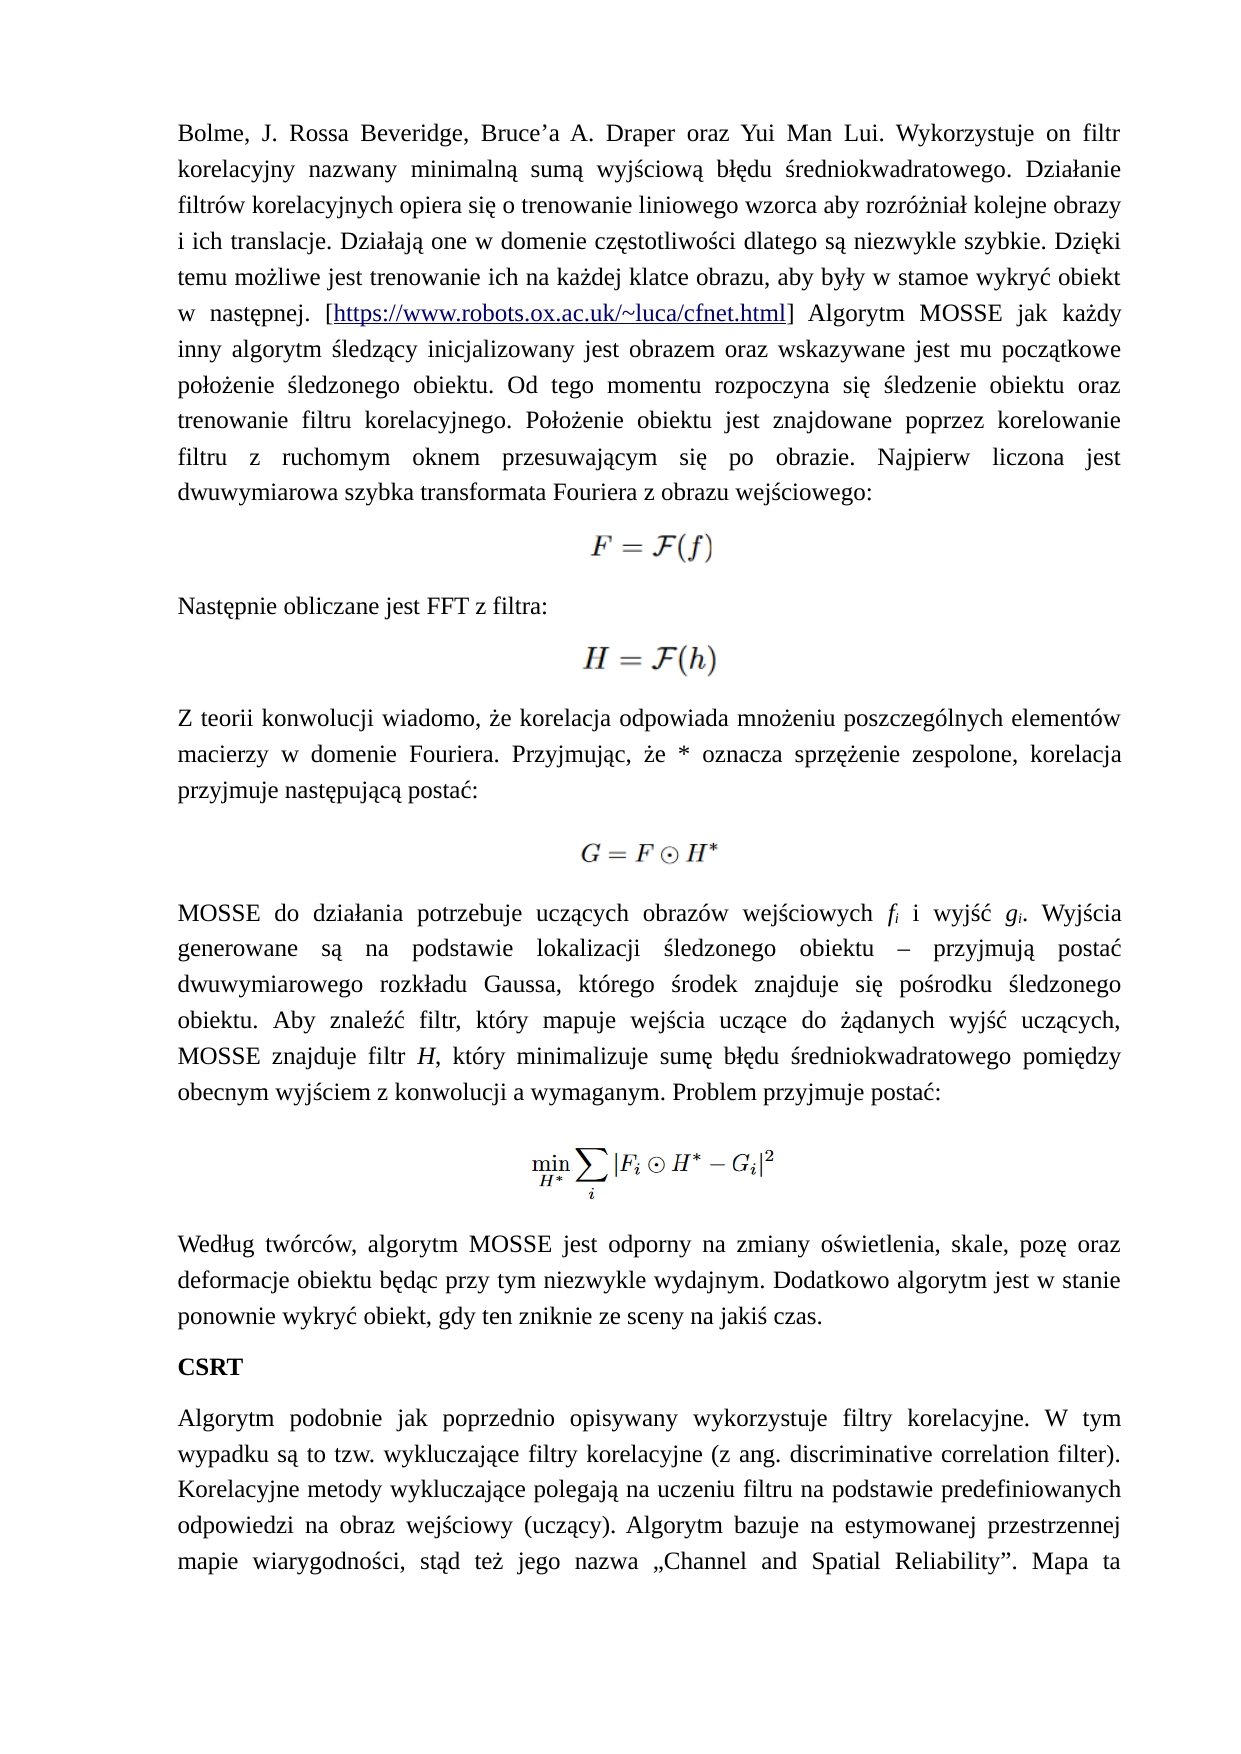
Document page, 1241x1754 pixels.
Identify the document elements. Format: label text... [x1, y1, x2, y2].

picture [511, 1128, 789, 1208]
text Algorytm podobnie jak poprzednio opisywany wykorzystuje filtry korelacyjne. W tym wypadku są to tzw. wykluczające filtry korelacyjne (z ang. discriminative correlation filter). Korelacyjne metody wykluczające polegają na uczeniu filtru na podstawie predefiniowanych odpowiedzi na obraz wejściowy (uczący). Algorytm bazuje na estymowanej przestrzennej mapie wiarygodności, stąd też jego nazwa „Channel and Spatial Reliability”. Mapa ta [177, 1403, 1122, 1575]
picture [579, 642, 720, 682]
text Z teorii konwolucji wiadomo, że korelacja odpowiada mnożeniu poszczególnych elementów macierzy w domenie Fouriera. Przyjmując, że * oznacza sprzężenie zespolone, korelacja przyjmuje następującą postać: [177, 703, 1122, 804]
text Następnie obliczane jest FFT z filtra: [177, 591, 1122, 620]
text Bolme, J. Rossa Beveridge, Bruce’a A. Draper oraz Yui Man Lui. Wykorzystuje on filtr korelacyjny nazwany minimalną sumą wyjściową błędu średniokwadratowego. Działanie filtrów korelacyjnych opiera się o trenowanie liniowego wzorca aby rozróżniał kolejne obrazy i ich translacje. Działają one w domenie częstotliwości dlatego są niezwykle szybkie. Dzięki temu możliwe jest trenowanie ich na każdej klatce obrazu, aby były w stamoe wykryć obiekt w następnej. [https://www.robots.ox.ac.uk/~luca/cfnet.html] Algorytm MOSSE jak każdy inny algorytm śledzący inicjalizowany jest obrazem oraz wskazywane jest mu początkowe położenie śledzonego obiektu. Od tego momentu rozpoczyna się śledzenie obiektu oraz trenowanie filtru korelacyjnego. Położenie obiektu jest znajdowane poprzez korelowanie filtru z ruchomym oknem przesuwającym się po obrazie. Najpierw liczona jest dwuwymiarowa szybka transformata Fouriera z obrazu wejściowego: [177, 118, 1122, 506]
text CSRT [177, 1352, 1122, 1381]
text MOSSE do działania potrzebuje uczących obrazów wejściowych fi i wyjść gi. Wyjścia generowane są na podstawie lokalizacji śledzonego obiektu – przyjmują postać dwuwymiarowego rozkładu Gaussa, którego środek znajduje się pośrodku śledzonego obiektu. Aby znaleźć filtr, który mapuje wejścia uczące do żądanych wyjść uczących, MOSSE znajduje filtr H, który minimalizuje sumę błędu średniokwadratowego pomiędzy obecnym wyjściem z konwolucji a wymaganym. Problem przyjmuje postać: [177, 898, 1122, 1106]
text Według twórców, algorytm MOSSE jest odporny na zmiany oświetlenia, skale, pozę oraz deformacje obiektu będąc przy tym niezwykle wydajnym. Dodatkowo algorytm jest w stanie ponownie wykryć obiekt, gdy ten zniknie ze sceny na jakiś czas. [177, 1229, 1122, 1330]
picture [587, 528, 712, 570]
picture [569, 826, 731, 876]
